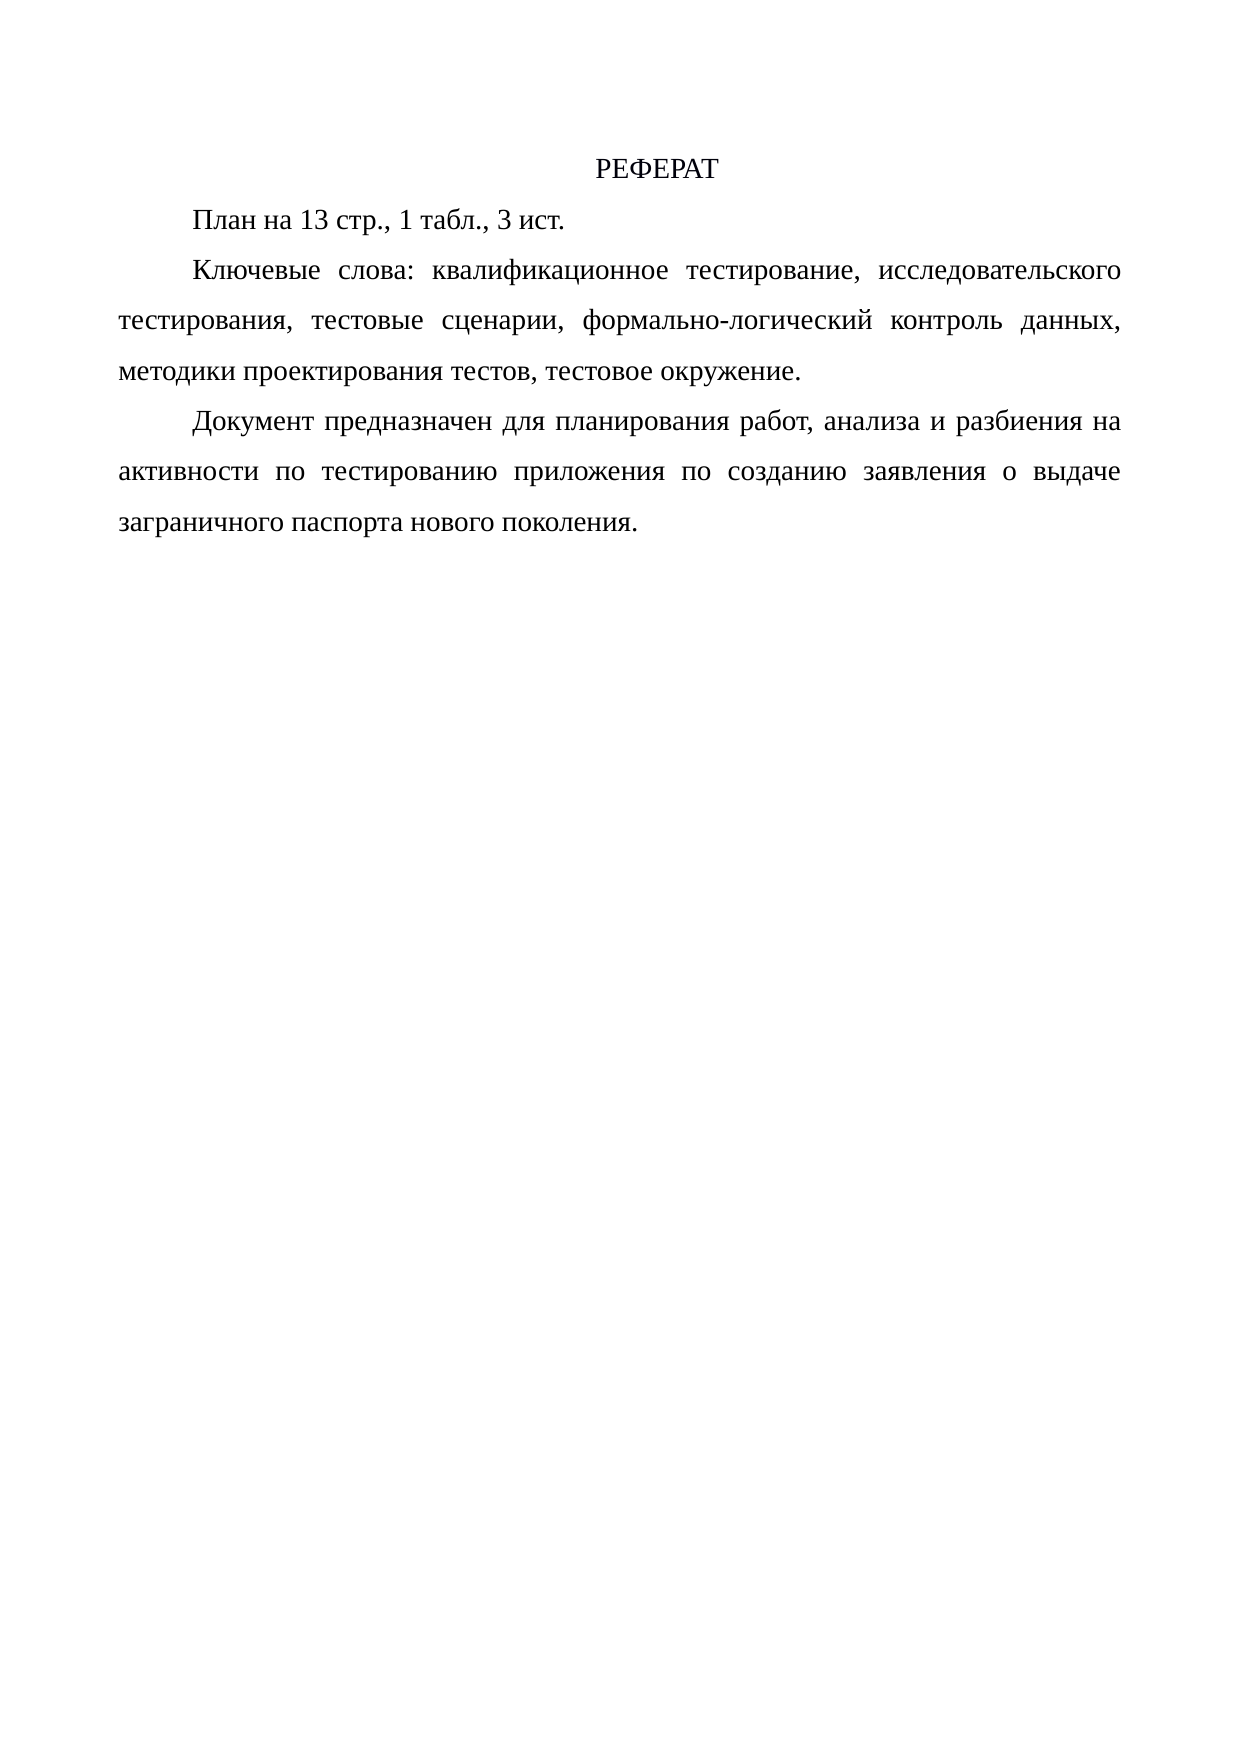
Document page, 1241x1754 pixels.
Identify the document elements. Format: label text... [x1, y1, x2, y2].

text Документ предназначен для планирования работ, анализа и разбиения на активности по тестированию приложения по созданию заявления о выдаче заграничного паспорта нового поколения. [118, 403, 1122, 537]
subtitle РЕФЕРАТ [118, 152, 1122, 185]
text Ключевые слова: квалификационное тестирование, исследовательского тестирования, тестовые сценарии, формально-логический контроль данных, методики проектирования тестов, тестовое окружение. [118, 252, 1122, 386]
text План на 13 стр., 1 табл., 3 ист. [118, 202, 1122, 235]
